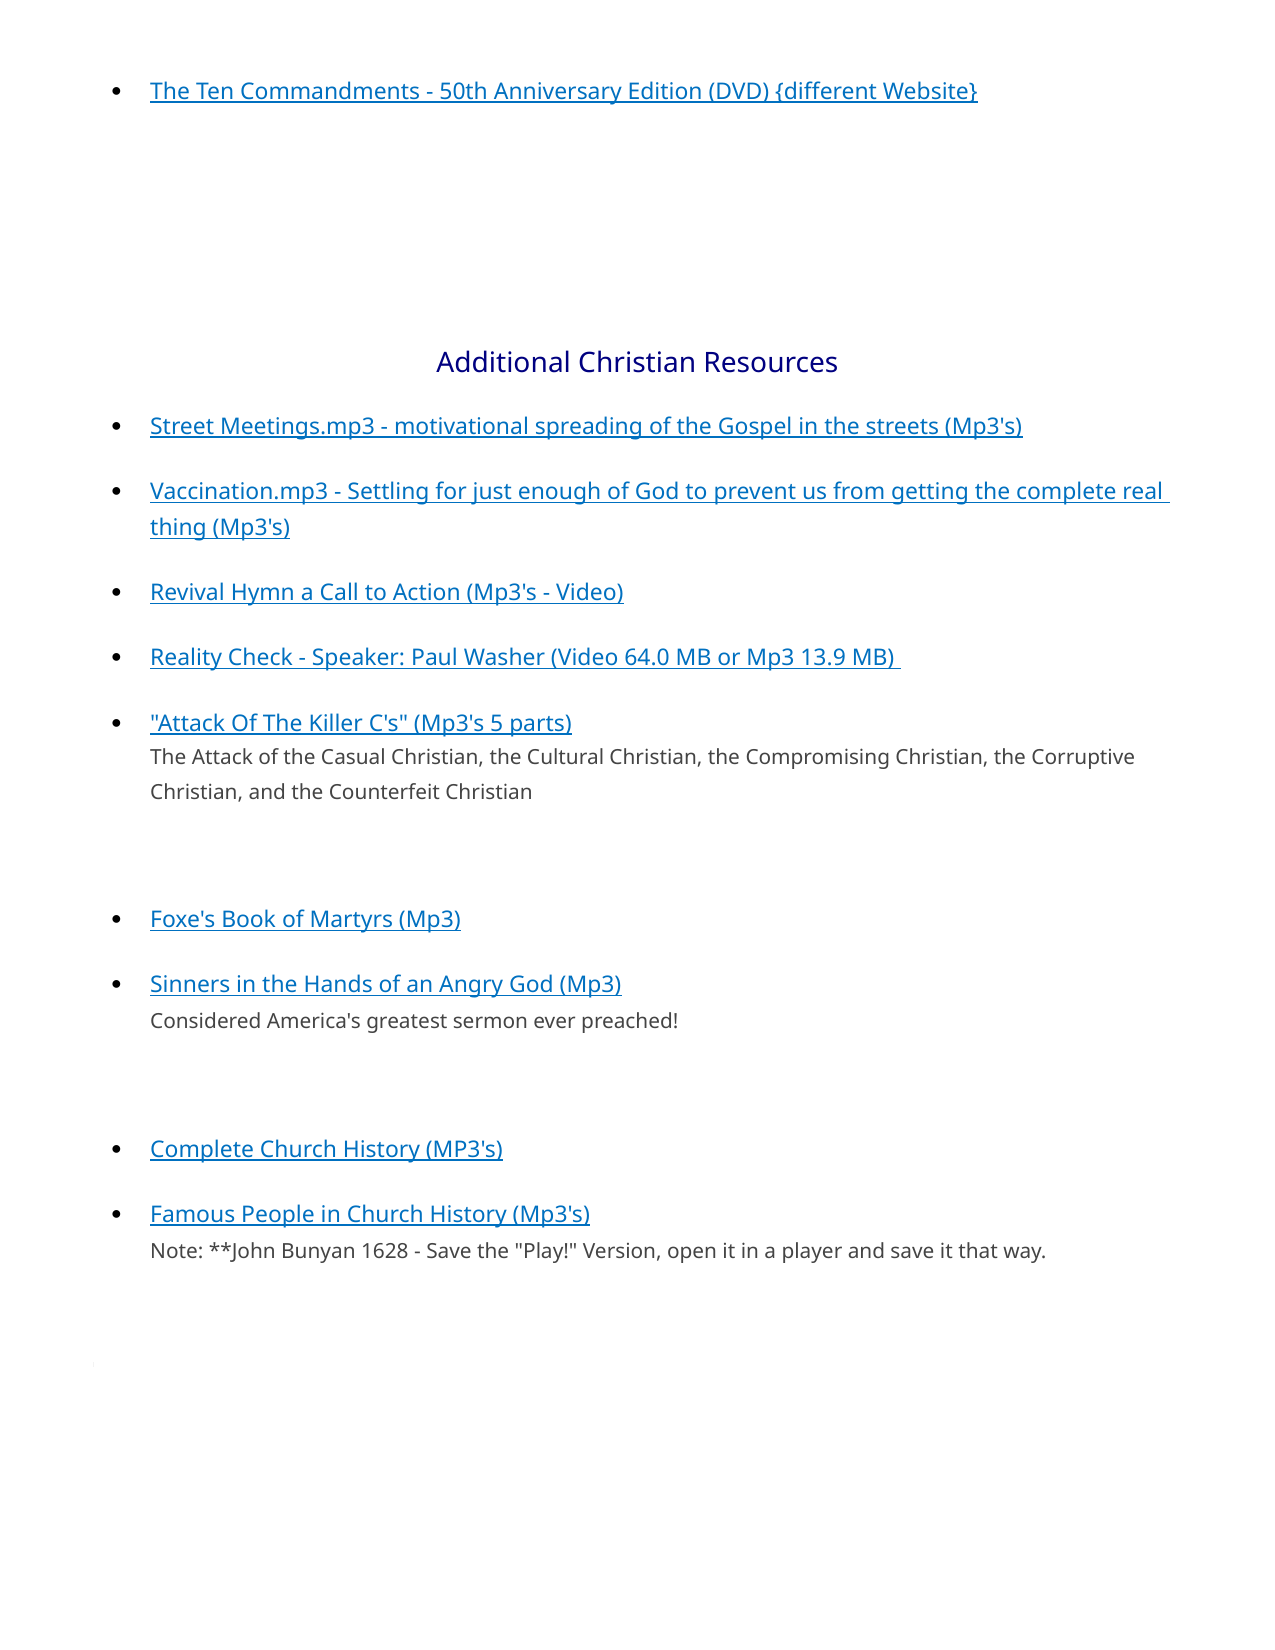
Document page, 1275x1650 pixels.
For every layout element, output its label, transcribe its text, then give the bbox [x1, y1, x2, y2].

text Additional Christian Resources [75, 343, 1200, 381]
list "Attack Of The Killer C's" (Mp3's 5 parts) The Attack of the Casual Christian, the Cultural Christian, the Compromising Christian, the Corruptive Christian, and the Counterfeit Christian [112, 706, 1200, 806]
list Famous People in Church History (Mp3's) Note: **John Bunyan 1628 - Save the "Play!" Version, open it in a player and save it that way. [112, 1198, 1200, 1265]
list Street Meetings.mp3 - motivational spreading of the Gospel in the streets (Mp3's) [112, 410, 1200, 441]
list Foxe's Book of Martyrs (Mp3) [112, 903, 1200, 934]
list The Ten Commandments - 50th Anniversary Edition (DVD) {different Website} [112, 75, 1200, 106]
list Complete Church History (MP3's) [112, 1133, 1200, 1164]
list Vaccination.mp3 - Settling for just enough of God to prevent us from getting the complete real thing (Mp3's) [112, 475, 1200, 542]
list Sinners in the Hands of an Angry God (Mp3) Considered America's greatest sermon ever preached! [112, 968, 1200, 1036]
list Revival Hymn a Call to Action (Mp3's - Video) [112, 576, 1200, 607]
list Reality Check - Speaker: Paul Washer (Video 64.0 MB or Mp3 13.9 MB) [112, 641, 1200, 673]
